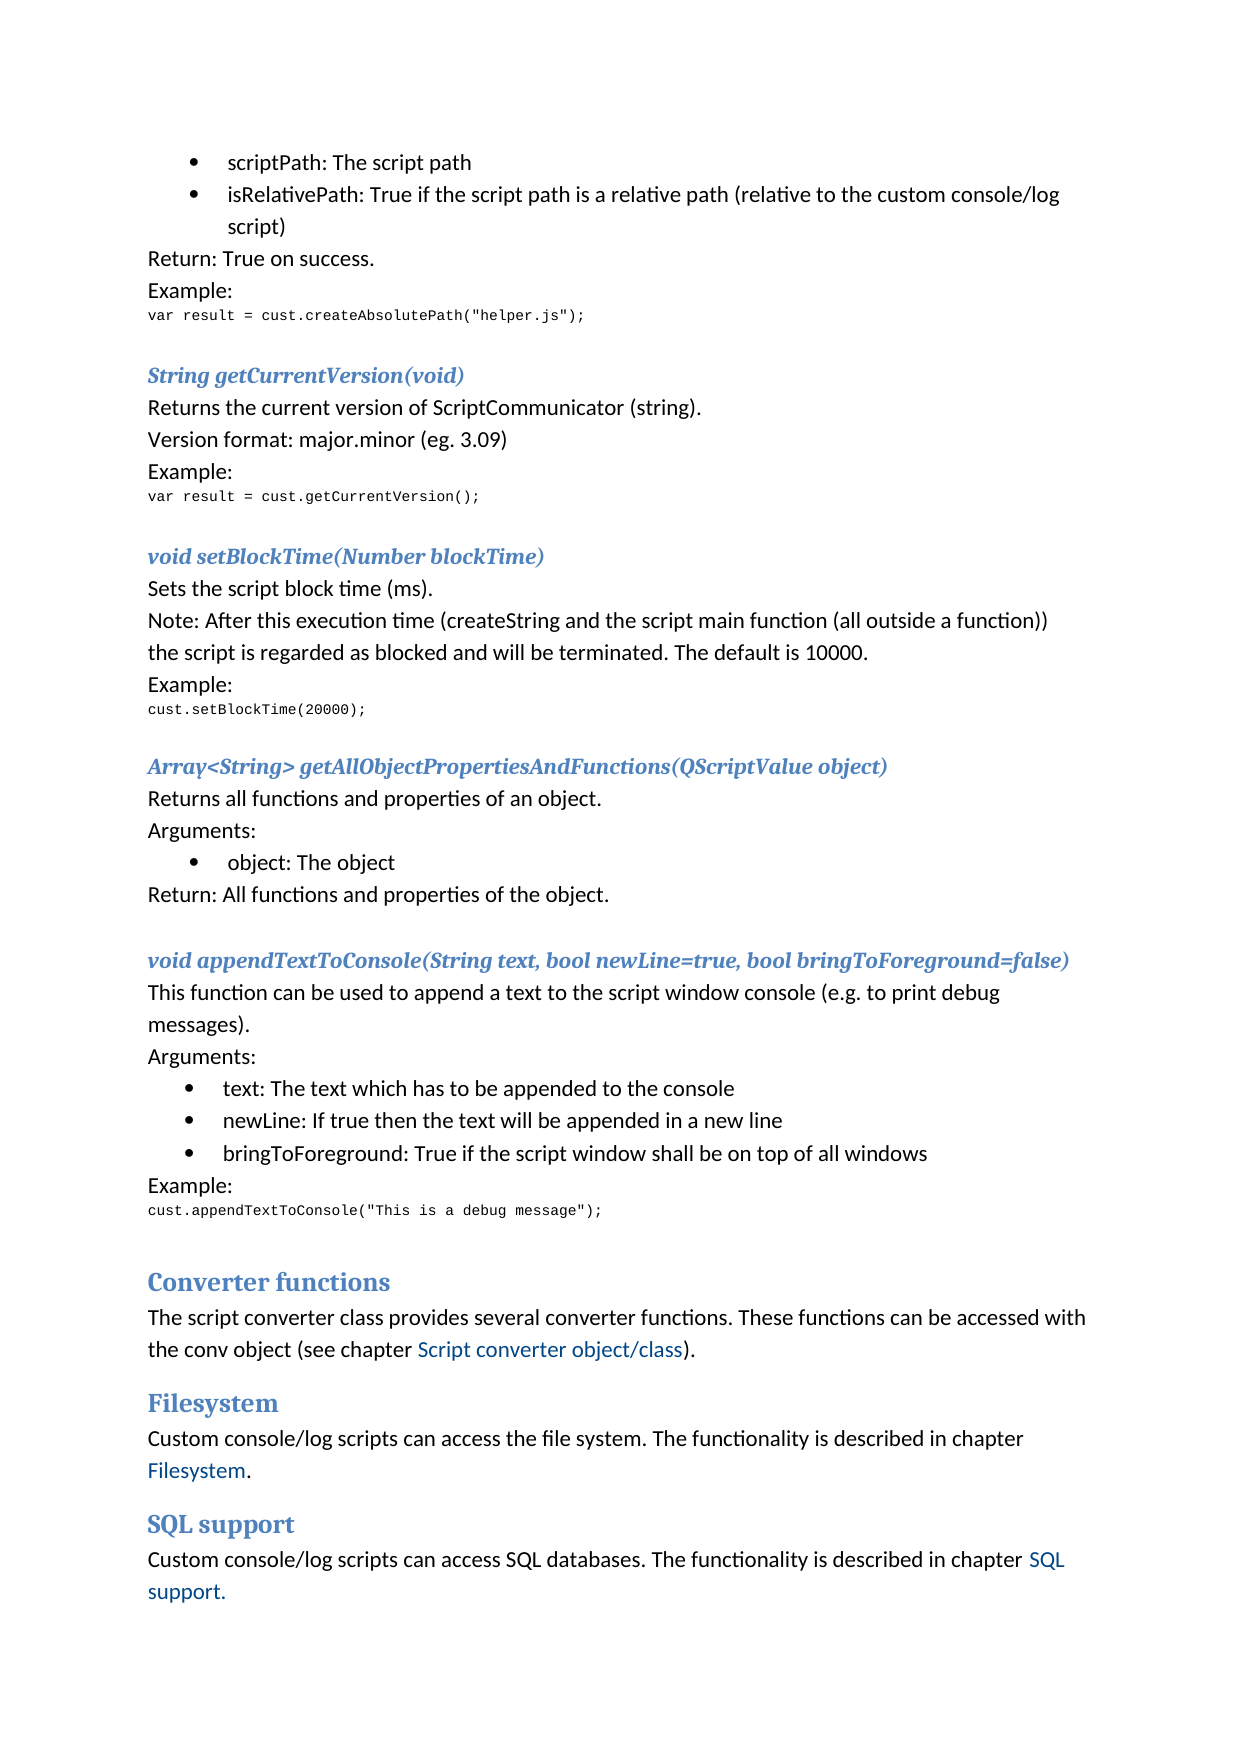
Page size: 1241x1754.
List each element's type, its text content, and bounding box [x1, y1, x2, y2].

subtitle void appendTextToConsole(String text, bool newLine=true, bool bringToForeground=false) [148, 948, 1093, 974]
list newLine: If true then the text will be appended in a new line [185, 1107, 1093, 1134]
text Arguments: [148, 1042, 1093, 1070]
list scriptPath: The script path [190, 148, 1093, 176]
text Example: [148, 276, 1093, 304]
text var result = cust.createAbsolutePath("helper.js"); [148, 308, 1093, 325]
text Returns all functions and properties of an object. [148, 784, 1093, 812]
text Version format: major.minor (eg. 3.09) [148, 425, 1093, 453]
text cust.appendTextToConsole("This is a debug message"); [148, 1203, 1093, 1220]
list isRelativePath: True if the script path is a relative path (relative to the custom console/log script) [190, 180, 1093, 240]
text Arguments: [148, 816, 1093, 844]
text Example: [148, 457, 1093, 485]
subtitle Array<String> getAllObjectPropertiesAndFunctions(QScriptValue object) [148, 753, 1093, 780]
text Custom console/log scripts can access the file system. The functionality is described in chapter Filesystem. [148, 1424, 1093, 1484]
list object: The object [190, 848, 1093, 876]
text Return: All functions and properties of the object. [148, 880, 1093, 908]
subtitle void setBlockTime(Number blockTime) [148, 543, 1093, 570]
text var result = cust.getCurrentVersion(); [148, 489, 1093, 506]
subtitle Filesystem [148, 1388, 1093, 1419]
subtitle Converter functions [148, 1267, 1093, 1298]
text Example: [148, 1171, 1093, 1199]
subtitle String getCurrentVersion(void) [148, 363, 1093, 389]
text Example: [148, 670, 1093, 698]
text the script is regarded as blocked and will be terminated. The default is 10000. [148, 638, 1093, 666]
text Note: After this execution time (createString and the script main function (all outside a function)) [148, 606, 1093, 634]
text Custom console/log scripts can access SQL databases. The functionality is described in chapter SQL support. [148, 1545, 1093, 1605]
list bringToForeground: True if the script window shall be on top of all windows [185, 1139, 1093, 1167]
text The script converter class provides several converter functions. These functions can be accessed with the conv object (see chapter Script converter object/class). [148, 1303, 1093, 1363]
text Sets the script block time (ms). [148, 574, 1093, 602]
text Return: True on success. [148, 244, 1093, 272]
list text: The text which has to be appended to the console [185, 1074, 1093, 1102]
text cust.setBlockTime(20000); [148, 702, 1093, 719]
text Returns the current version of ScriptCommunicator (string). [148, 393, 1093, 421]
text This function can be used to append a text to the script window console (e.g. to print debug messages). [148, 978, 1093, 1038]
subtitle SQL support [148, 1509, 1093, 1540]
